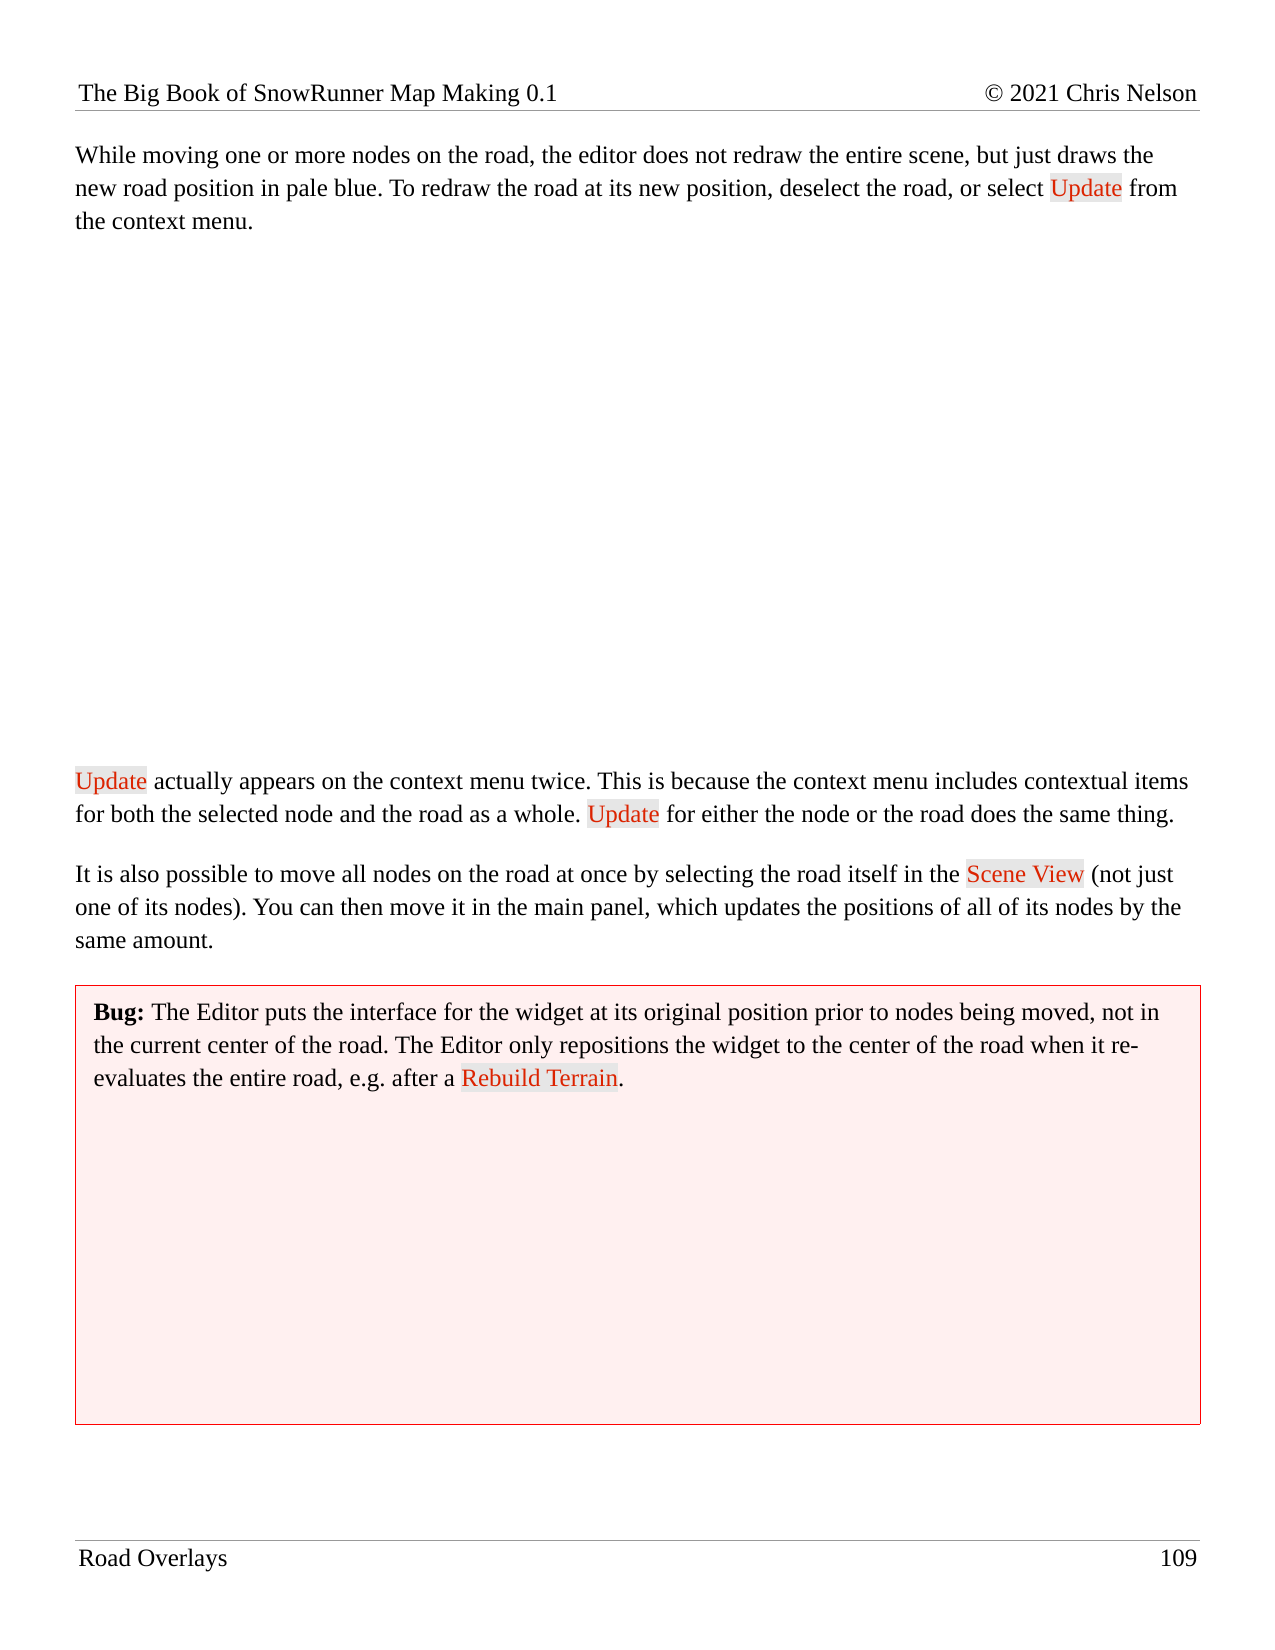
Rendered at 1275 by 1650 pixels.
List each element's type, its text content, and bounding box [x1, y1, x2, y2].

list The Editor puts the interface for the widget at its original position prior to nodes being moved, not in the current center of the road. The Editor only repositions the widget to the center of the road when it re-evaluates the entire road, e.g. after a Rebuild Terrain. [76, 986, 1200, 1092]
text It is also possible to move all nodes on the road at once by selecting the road itself in the Scene View (not just one of its nodes). You can then move it in the main panel, which updates the positions of all of its nodes by the same amount. [75, 859, 1200, 954]
text While moving one or more nodes on the road, the editor does not redraw the entire scene, but just draws the new road position in pale blue. To redraw the road at its new position, deselect the road, or select Update from the context menu. [75, 140, 1200, 235]
text Update actually appears on the context menu twice. This is because the context menu includes contextual items for both the selected node and the road as a whole. Update for either the node or the road does the same thing. [75, 766, 1200, 828]
